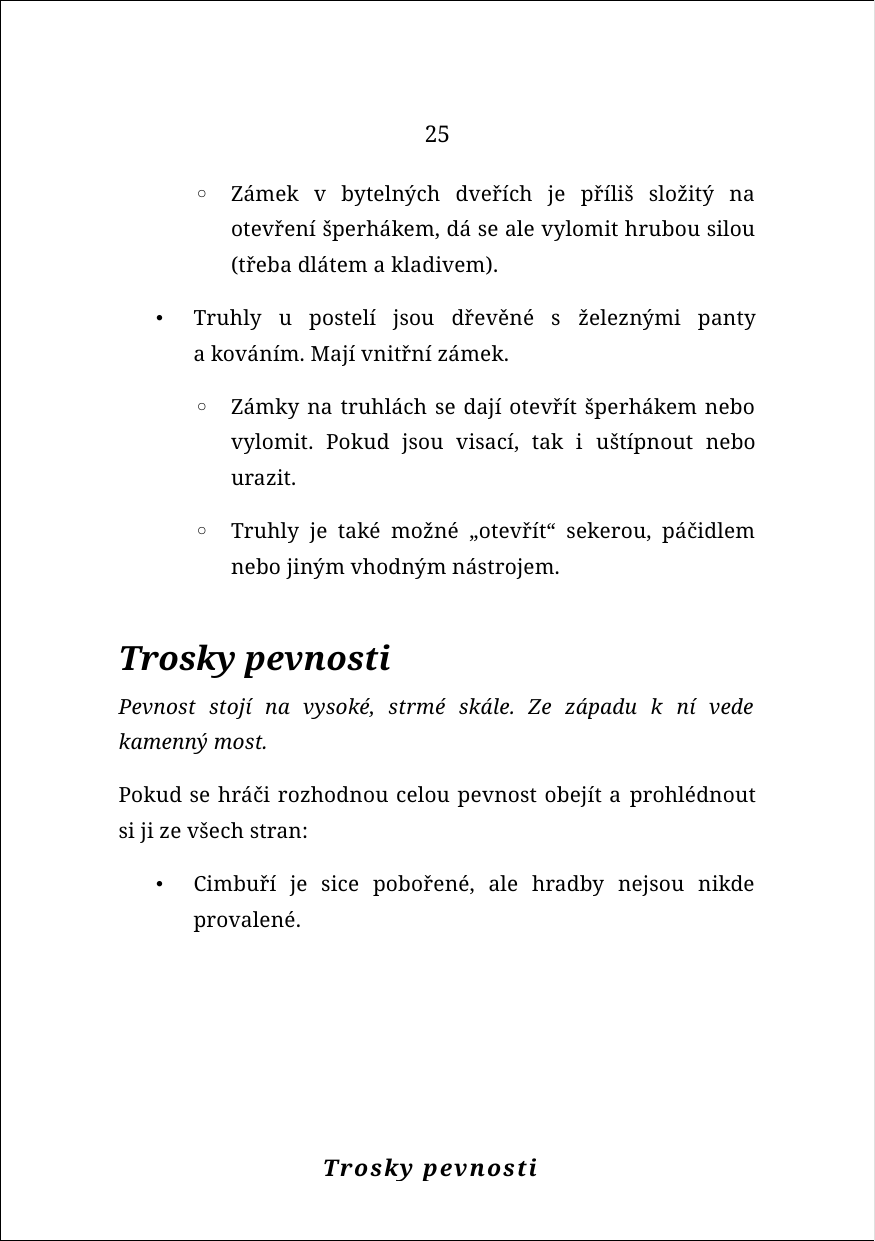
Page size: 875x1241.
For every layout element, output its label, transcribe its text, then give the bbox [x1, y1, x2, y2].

list Cimbuří je sice pobořené, ale hradby nejsou nikde provalené. [156, 869, 756, 933]
list Zámky na truhlách se dají otevřít šperhákem nebo vylomit. Pokud jsou visací, tak i⁠ uštípnout nebo urazit. [193, 392, 756, 491]
subtitle Trosky pevnosti [118, 634, 756, 680]
list Truhly u⁠ postelí jsou dřevěné s⁠ železnými panty a⁠ kováním. Mají vnitřní zámek. [156, 303, 756, 367]
list Zámek v⁠ bytelných dveřích je příliš složitý na otevření šperhákem, dá se ale vylomit hrubou silou (třeba dlátem a⁠ kladivem). [193, 179, 756, 278]
list Truhly je také možné „otevřít“ sekerou, páčidlem nebo jiným vhodným nástrojem. [193, 516, 756, 580]
text Pevnost stojí na vysoké, strmé skále. Ze západu k⁠ ní vede kamenný most. [118, 692, 756, 756]
text Pokud se hráči rozhodnou celou pevnost obejít a⁠ prohlédnout si ji ze všech stran: [118, 781, 756, 844]
